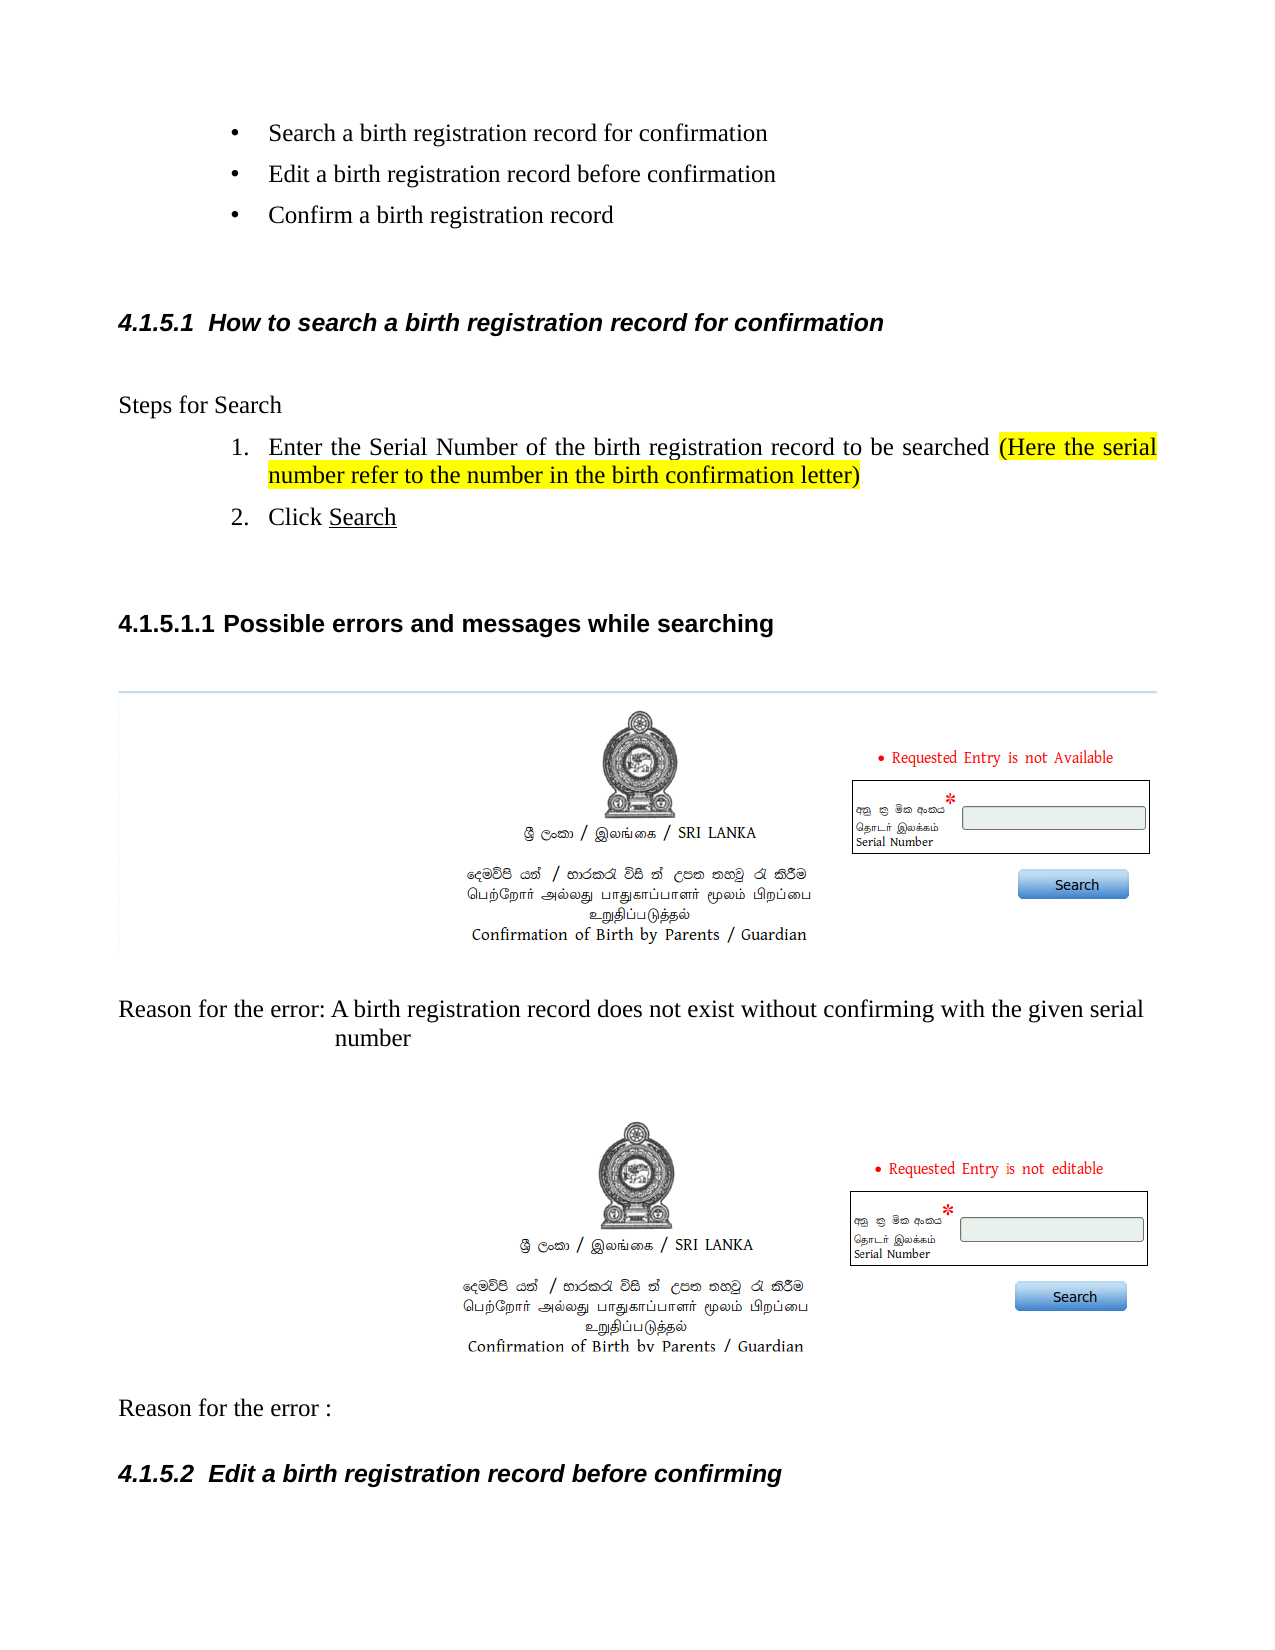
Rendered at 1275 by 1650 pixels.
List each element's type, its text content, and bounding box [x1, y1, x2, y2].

picture [118, 691, 1157, 953]
text Reason for the error : [118, 1393, 1157, 1422]
text Steps for Search [118, 390, 1157, 419]
list Edit a birth registration record before confirmation [231, 159, 1157, 188]
list Enter the Serial Number of the birth registration record to be searched (Here the serial number refer to the number in the birth confirmation letter) [231, 432, 1157, 489]
list Search a birth registration record for confirmation [231, 118, 1157, 147]
text Reason for the error: A birth registration record does not exist without confirming with the given serial number [118, 994, 1157, 1052]
picture [118, 1105, 1157, 1352]
subtitle How to search a birth registration record for confirmation [118, 308, 1157, 337]
list Confirm a birth registration record [231, 201, 1157, 229]
list Click Search [231, 502, 1157, 530]
subtitle Edit a birth registration record before confirming [118, 1459, 1157, 1488]
subtitle Possible errors and messages while searching [118, 609, 1157, 638]
